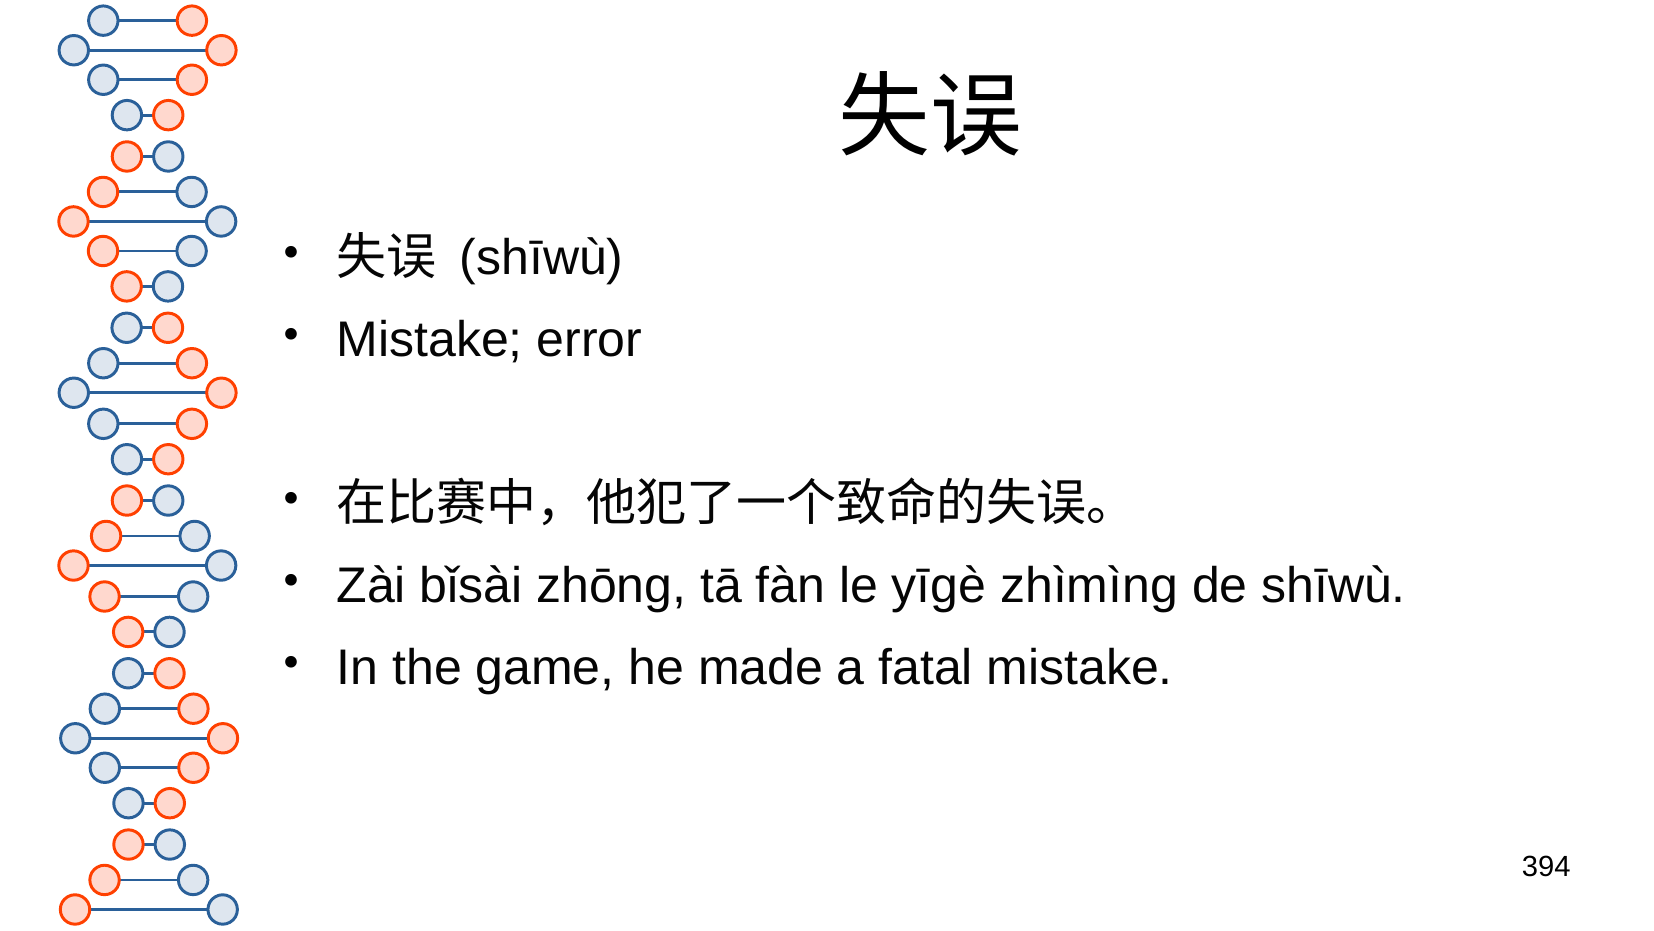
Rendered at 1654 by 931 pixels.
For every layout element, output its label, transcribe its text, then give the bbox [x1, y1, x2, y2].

title 失误 [265, 35, 1595, 189]
list 失误 (shīwù) Mistake; error 在比赛中，他犯了一个致命的失误。 Zài bǐsài zhōng, tā fàn le yīgè zhìmìng de shīwù. In the game, he made a fatal mistake. [265, 224, 1595, 764]
